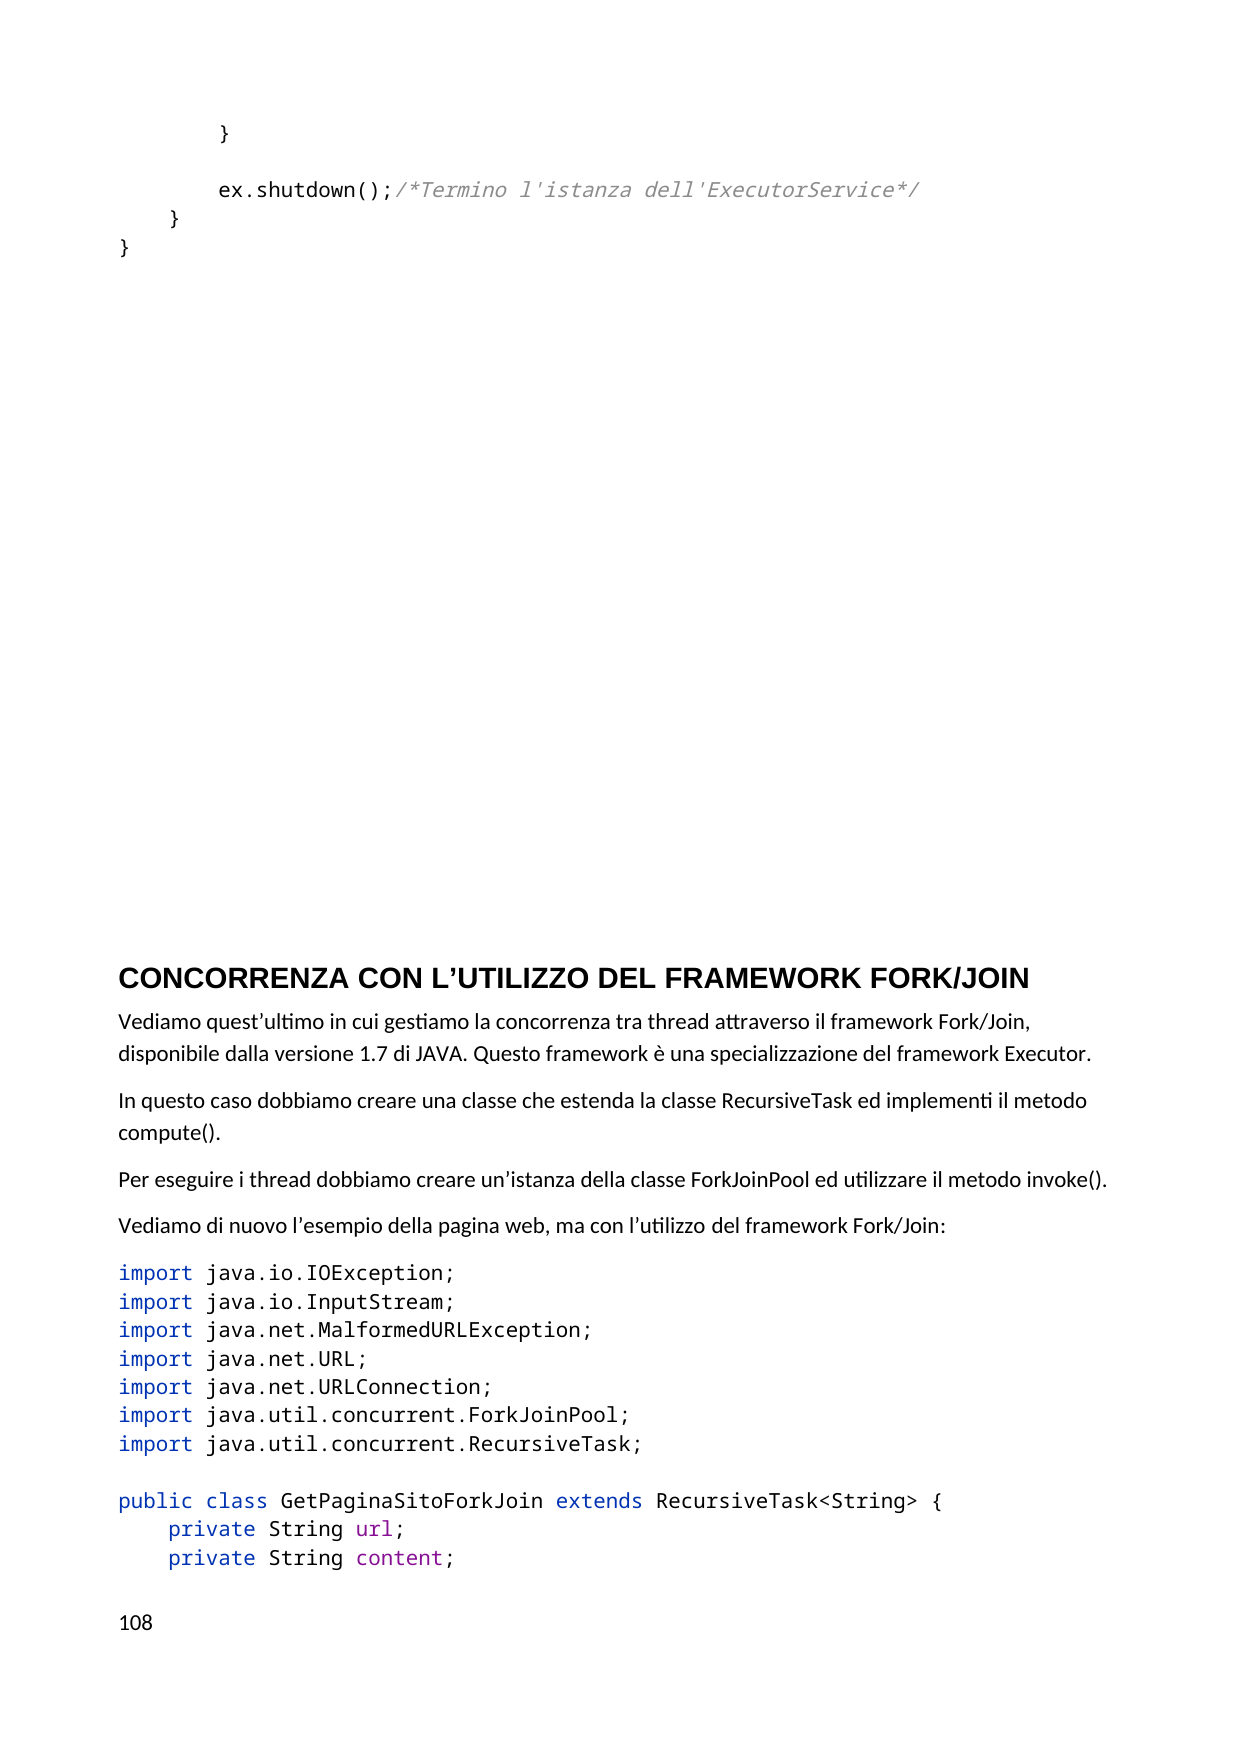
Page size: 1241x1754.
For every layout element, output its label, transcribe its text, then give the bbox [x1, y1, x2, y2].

text import java.io.IOException; import java.io.InputStream; import java.net.MalformedURLException; import java.net.URL; import java.net.URLConnection; import java.util.concurrent.ForkJoinPool; import java.util.concurrent.RecursiveTask; public class GetPaginaSitoForkJoin extends RecursiveTask<String> { private String url; private String content; [118, 1258, 1122, 1571]
text Vediamo di nuovo l’esempio della pagina web, ma con l’utilizzo del framework Fork/Join: [118, 1212, 1122, 1239]
subtitle CONCORRENZA CON L’UTILIZZO DEL FRAMEWORK FORK/JOIN [118, 961, 1122, 994]
text Per eseguire i thread dobbiamo creare un’istanza della classe ForkJoinPool ed utilizzare il metodo invoke(). [118, 1165, 1122, 1193]
text } ex.shutdown();/*Termino l'istanza dell'ExecutorService*/ } } [118, 118, 1122, 260]
text In questo caso dobbiamo creare una classe che estenda la classe RecursiveTask ed implementi il metodo compute(). [118, 1086, 1122, 1146]
text Vediamo quest’ultimo in cui gestiamo la concorrenza tra thread attraverso il framework Fork/Join, disponibile dalla versione 1.7 di JAVA. Questo framework è una specializzazione del framework Executor. [118, 1007, 1122, 1067]
